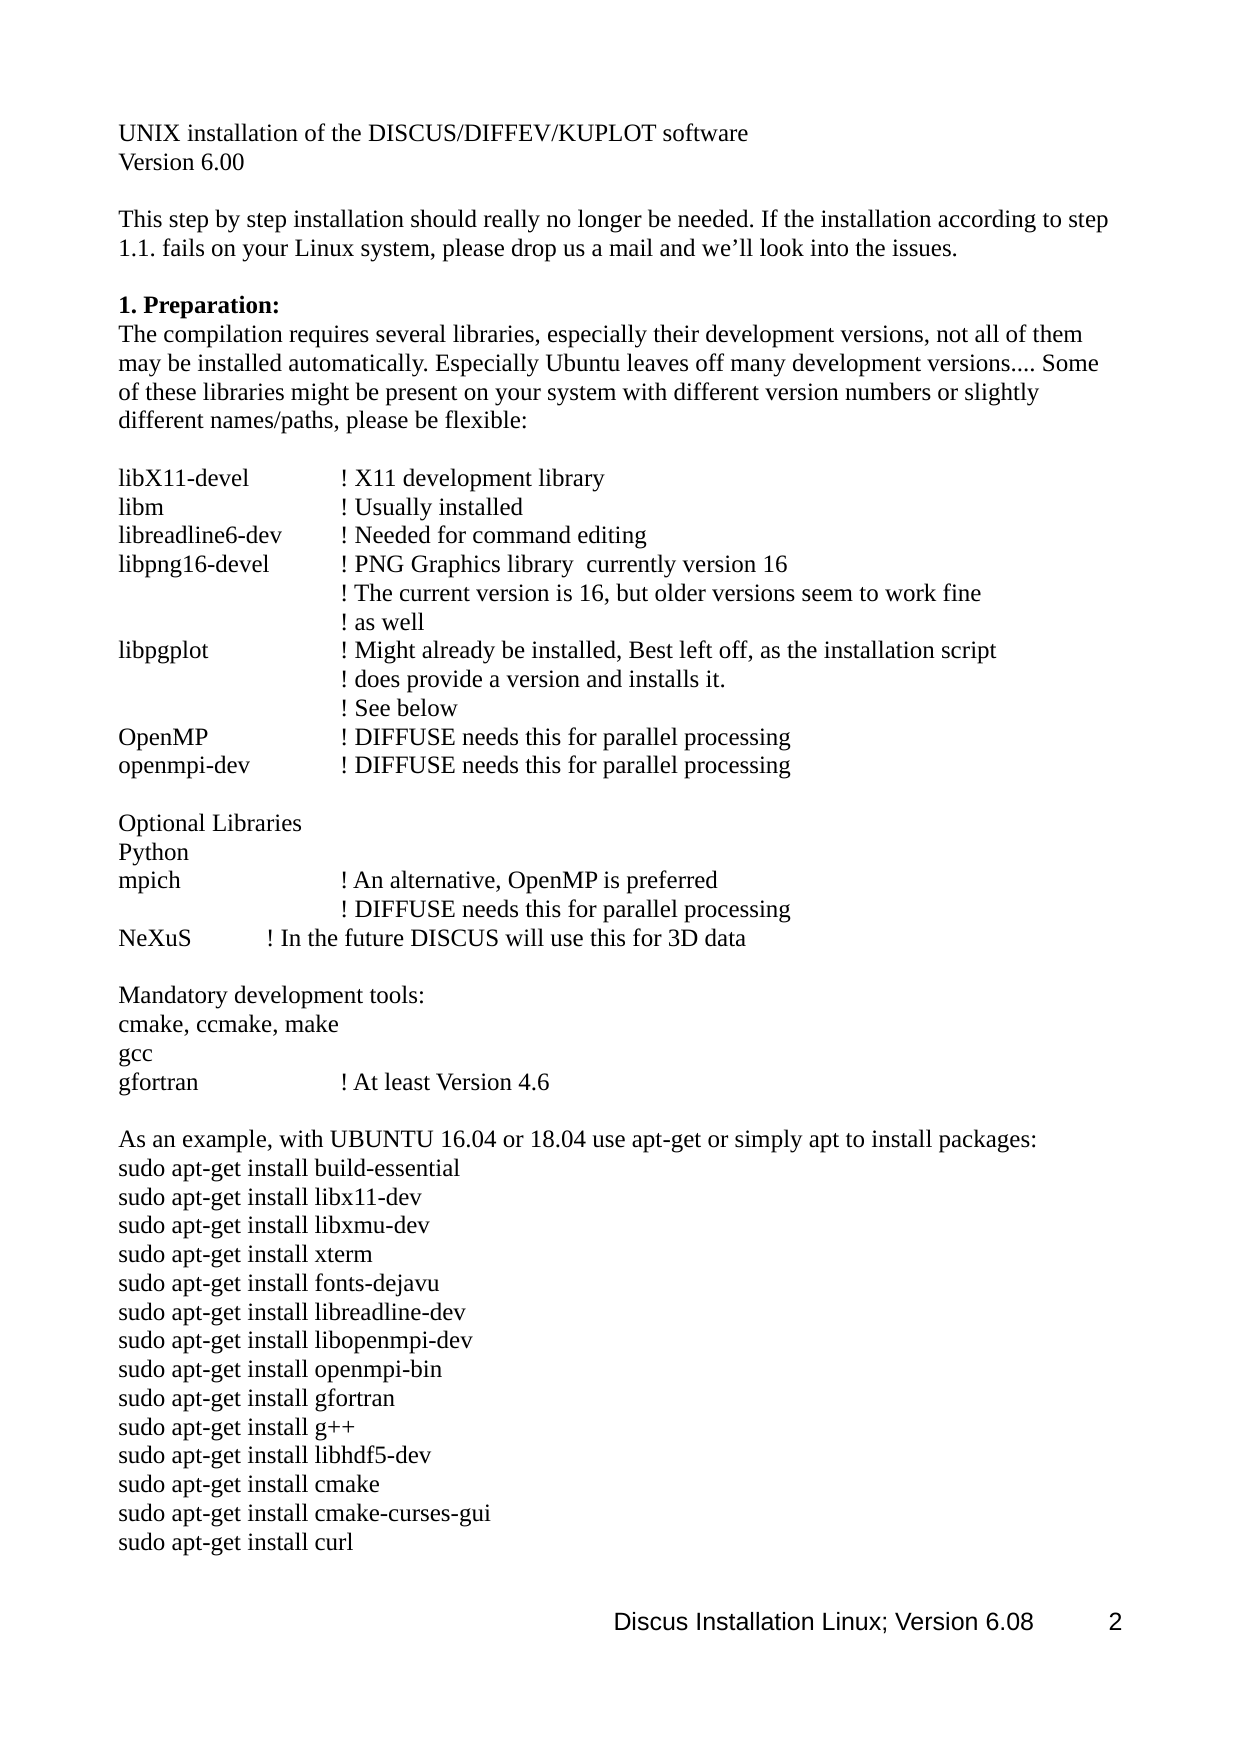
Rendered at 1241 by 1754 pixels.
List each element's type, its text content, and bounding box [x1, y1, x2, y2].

text sudo apt-get install libopenmpi-dev [118, 1326, 1122, 1354]
text sudo apt-get install libx11-dev [118, 1182, 1122, 1211]
text sudo apt-get install openmpi-bin [118, 1354, 1122, 1383]
text Mandatory development tools: [118, 981, 1122, 1009]
text Python [118, 837, 1122, 866]
text sudo apt-get install libhdf5-dev [118, 1441, 1122, 1469]
text sudo apt-get install xterm [118, 1239, 1122, 1268]
text sudo apt-get install g++ [118, 1412, 1122, 1441]
text libreadline6-dev ! Needed for command editing [118, 521, 1122, 549]
text gfortran ! At least Version 4.6 [118, 1067, 1122, 1096]
text mpich ! An alternative, OpenMP is preferred [118, 866, 1122, 894]
text ! does provide a version and installs it. [118, 664, 1122, 693]
text sudo apt-get install fonts-dejavu [118, 1268, 1122, 1297]
text libpng16-devel ! PNG Graphics library currently version 16 [118, 549, 1122, 578]
text sudo apt-get install gfortran [118, 1383, 1122, 1412]
text sudo apt-get install libxmu-dev [118, 1211, 1122, 1239]
text sudo apt-get install libreadline-dev [118, 1297, 1122, 1326]
text libX11-devel ! X11 development library [118, 463, 1122, 492]
text sudo apt-get install cmake-curses-gui [118, 1498, 1122, 1527]
text ! DIFFUSE needs this for parallel processing [118, 894, 1122, 923]
text sudo apt-get install curl [118, 1527, 1122, 1556]
text libpgplot ! Might already be installed, Best left off, as the installation script [118, 636, 1122, 664]
text ! The current version is 16, but older versions seem to work fine [118, 578, 1122, 607]
text The compilation requires several libraries, especially their development versions, not all of them may be installed automatically. Especially Ubuntu leaves off many development versions.... Some of these libraries might be present on your system with different version numbers or slightly different names/paths, please be flexible: [118, 319, 1122, 434]
text Optional Libraries [118, 808, 1122, 837]
text libm ! Usually installed [118, 492, 1122, 521]
text As an example, with UBUNTU 16.04 or 18.04 use apt-get or simply apt to install packages: [118, 1124, 1122, 1153]
text sudo apt-get install cmake [118, 1469, 1122, 1498]
text OpenMP ! DIFFUSE needs this for parallel processing [118, 722, 1122, 751]
text 1. Preparation: [118, 291, 1122, 319]
text gcc [118, 1038, 1122, 1067]
text sudo apt-get install build-essential [118, 1153, 1122, 1182]
text Version 6.00 [118, 147, 1122, 176]
text UNIX installation of the DISCUS/DIFFEV/KUPLOT software [118, 118, 1122, 147]
text ! as well [118, 607, 1122, 636]
text This step by step installation should really no longer be needed. If the installation according to step 1.1. fails on your Linux system, please drop us a mail and we’ll look into the issues. [118, 204, 1122, 262]
text cmake, ccmake, make [118, 1009, 1122, 1038]
text openmpi-dev ! DIFFUSE needs this for parallel processing [118, 751, 1122, 779]
text ! See below [118, 693, 1122, 722]
text NeXuS ! In the future DISCUS will use this for 3D data [118, 923, 1122, 952]
